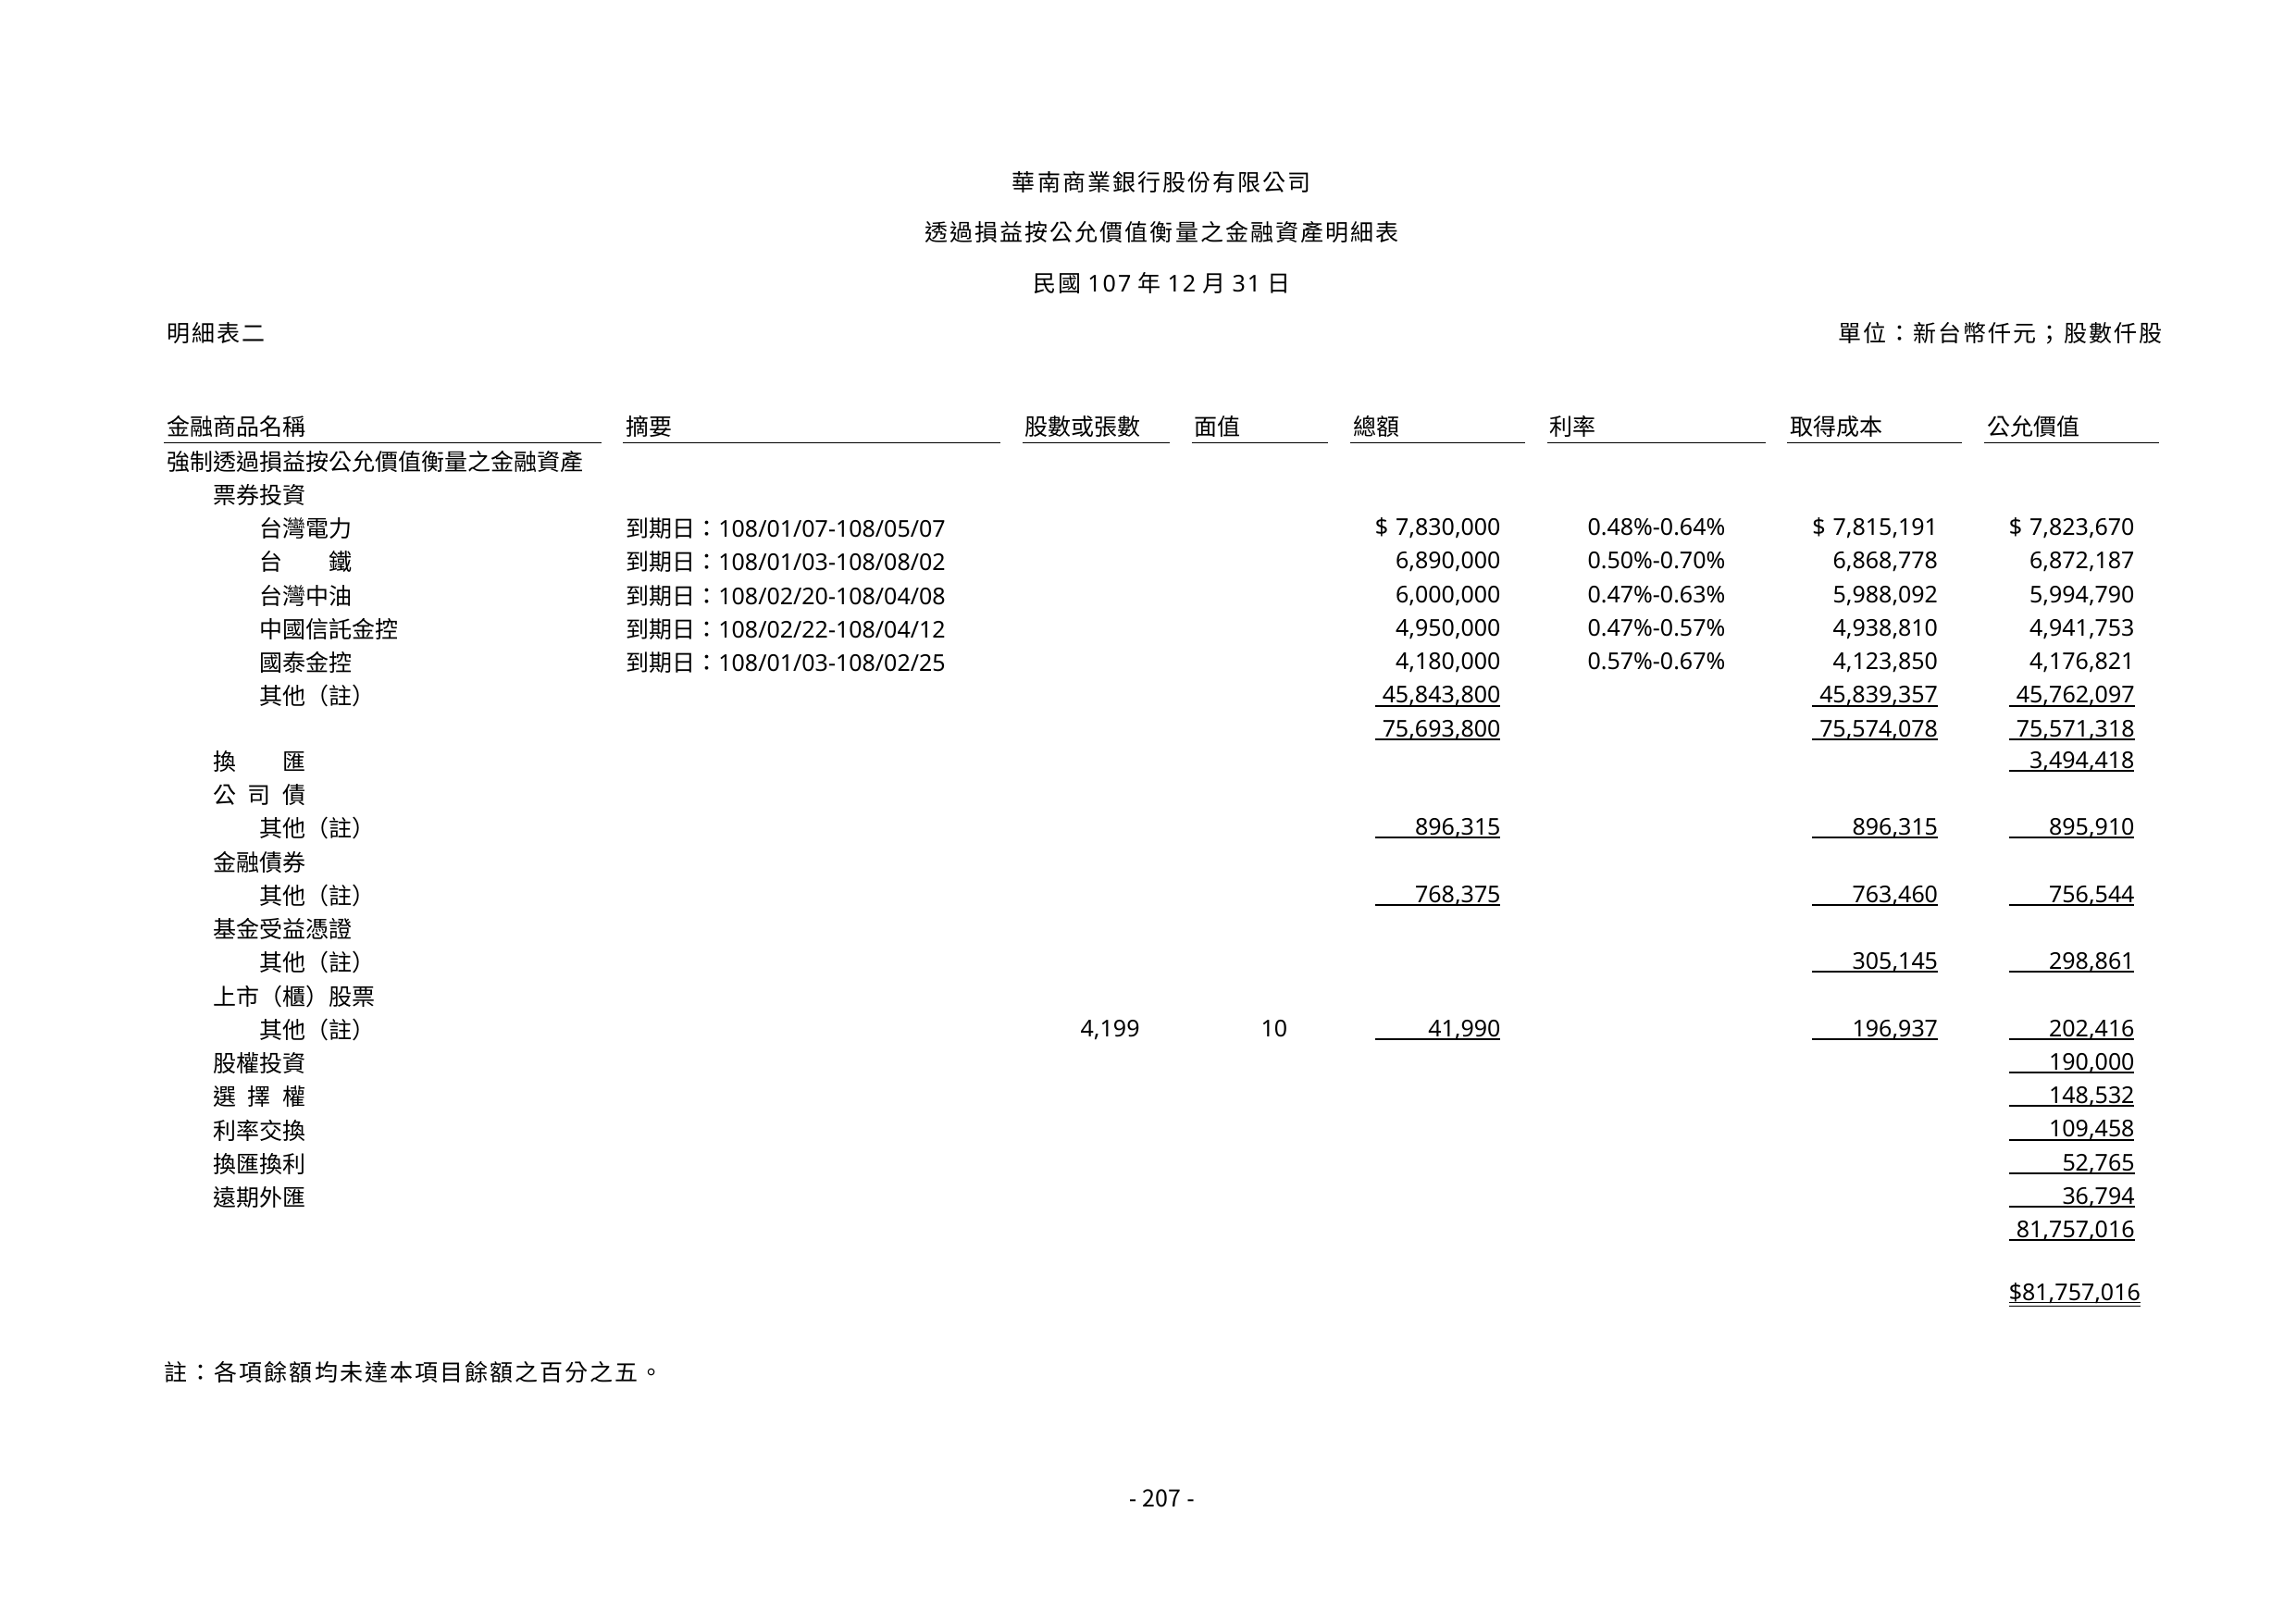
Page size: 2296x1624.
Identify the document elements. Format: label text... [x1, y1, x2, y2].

table_cell [1984, 1245, 2159, 1276]
table_cell [602, 1146, 623, 1179]
table_cell [1328, 844, 1350, 877]
table_cell 6,868,778 [1787, 544, 1962, 577]
table_cell [1766, 1180, 1787, 1213]
table_cell [1170, 712, 1192, 743]
table_cell [1328, 544, 1350, 577]
table_cell [1170, 1046, 1192, 1079]
table_cell [1525, 743, 1547, 776]
table_cell [1000, 1079, 1022, 1112]
table_cell [1170, 811, 1192, 844]
table_cell [1000, 611, 1022, 645]
table_header 股數或張數 [1023, 409, 1170, 442]
table_cell 75,571,318 [1984, 712, 2159, 743]
table_header 明細表二 [164, 315, 1164, 362]
table_cell $ 81,757,016 [1984, 1276, 2159, 1308]
table_cell [1984, 911, 2159, 945]
text 註：各項餘額均未達本項目餘額之百分之五。 [164, 1355, 2159, 1388]
table_cell [602, 743, 623, 776]
table_cell [1766, 544, 1787, 577]
table_cell [1525, 978, 1547, 1011]
table_cell [1962, 442, 1984, 477]
table_cell [1023, 1276, 1170, 1308]
table_cell [1000, 477, 1022, 511]
table_cell [1192, 911, 1328, 945]
table_cell [1328, 877, 1350, 911]
table_cell 中國信託金控 [164, 611, 602, 645]
table_cell [1192, 945, 1328, 978]
table_cell [1350, 743, 1525, 776]
table_cell [1192, 844, 1328, 877]
table_cell [1525, 1079, 1547, 1112]
table_cell [1547, 844, 1766, 877]
table_cell 202,416 [1984, 1011, 2159, 1045]
table_cell [602, 877, 623, 911]
table_cell [1787, 477, 1962, 511]
table_cell [1525, 577, 1547, 611]
table_cell [1547, 911, 1766, 945]
table_cell [1547, 1046, 1766, 1079]
table_cell [1023, 611, 1170, 645]
table_cell [1962, 1079, 1984, 1112]
table_cell 到期日：108/01/03-108/08/02 [623, 544, 1000, 577]
table_cell [602, 712, 623, 743]
table_cell [1962, 1011, 1984, 1045]
table_cell [1984, 477, 2159, 511]
table_cell [1023, 1146, 1170, 1179]
table_cell [1350, 1079, 1525, 1112]
table_cell [1328, 777, 1350, 811]
table_cell [164, 1213, 602, 1245]
table_cell 上市（櫃）股票 [164, 978, 602, 1011]
table_cell [1766, 1112, 1787, 1146]
table_cell 到期日：108/01/07-108/05/07 [623, 511, 1000, 544]
table_cell [1787, 1146, 1962, 1179]
table_cell [623, 777, 1000, 811]
table_cell [1962, 1213, 1984, 1245]
table_cell [1170, 1213, 1192, 1245]
table_cell [1000, 1112, 1022, 1146]
table_header 公允價值 [1984, 409, 2159, 442]
table_cell 196,937 [1787, 1011, 1962, 1045]
table_cell [1766, 611, 1787, 645]
table_cell [1170, 442, 1192, 477]
table_cell [1192, 712, 1328, 743]
table_cell [1962, 743, 1984, 776]
table_cell [1023, 1180, 1170, 1213]
table_cell [1766, 1245, 1787, 1276]
table_cell [1023, 911, 1170, 945]
table_cell [1023, 712, 1170, 743]
table_cell [1962, 777, 1984, 811]
table_cell [602, 645, 623, 678]
table_cell [1350, 477, 1525, 511]
table_cell 4,199 [1023, 1011, 1170, 1045]
table_cell [1328, 1245, 1350, 1276]
table_cell [602, 678, 623, 712]
table_cell [1023, 743, 1170, 776]
table_cell [623, 811, 1000, 844]
table_cell [1170, 1146, 1192, 1179]
table_cell [1023, 443, 1170, 477]
table_cell [602, 442, 623, 477]
table_cell [1170, 911, 1192, 945]
table_cell [1547, 477, 1766, 511]
table_header [1525, 409, 1547, 442]
table_cell [1023, 844, 1170, 877]
table_cell [1350, 1180, 1525, 1213]
table_cell [1000, 877, 1022, 911]
table_cell [623, 443, 1000, 477]
table_cell [1350, 777, 1525, 811]
table_cell [1192, 511, 1328, 544]
table_cell 75,574,078 [1787, 712, 1962, 743]
table_cell [1525, 777, 1547, 811]
table_cell [1000, 577, 1022, 611]
table_cell [1192, 1112, 1328, 1146]
table_cell [1000, 978, 1022, 1011]
table_cell [602, 577, 623, 611]
table_cell [1525, 1146, 1547, 1179]
table_cell [623, 1011, 1000, 1045]
table_cell [1192, 1245, 1328, 1276]
table_cell [1766, 911, 1787, 945]
table_cell 0.50%-0.70% [1547, 544, 1766, 577]
table_cell [1766, 442, 1787, 477]
table_cell [1000, 1213, 1022, 1245]
table_cell [1192, 611, 1328, 645]
table_cell [1547, 1079, 1766, 1112]
table_cell [1170, 743, 1192, 776]
table_cell [1192, 811, 1328, 844]
table_cell [1192, 645, 1328, 678]
table_cell [1192, 1213, 1328, 1245]
table_cell [1525, 877, 1547, 911]
table_cell [1000, 712, 1022, 743]
table_cell [1328, 577, 1350, 611]
table_cell [1023, 511, 1170, 544]
table_cell [1192, 1146, 1328, 1179]
table_cell [1170, 678, 1192, 712]
table_header [1328, 409, 1350, 442]
table_cell 4,938,810 [1787, 611, 1962, 645]
table_cell [1023, 1213, 1170, 1245]
table_cell [1525, 1112, 1547, 1146]
table_cell [1023, 978, 1170, 1011]
table_cell [1787, 1046, 1962, 1079]
table_cell [1170, 1276, 1192, 1308]
table_cell [1000, 1011, 1022, 1045]
table_cell 45,843,800 [1350, 678, 1525, 712]
table_cell [1547, 743, 1766, 776]
table_cell [1547, 978, 1766, 1011]
table_cell [1350, 1146, 1525, 1179]
table_cell [623, 1213, 1000, 1245]
table_cell [1547, 1112, 1766, 1146]
table_cell 選 擇 權 [164, 1079, 602, 1112]
table_cell [623, 1276, 1000, 1308]
table_cell [1547, 777, 1766, 811]
table_cell [1787, 1213, 1962, 1245]
table_cell [623, 1146, 1000, 1179]
table_cell [1787, 844, 1962, 877]
table_cell [1962, 978, 1984, 1011]
text 華南商業銀行股份有限公司 [164, 164, 2159, 197]
table_cell [1192, 877, 1328, 911]
table_header [1766, 409, 1787, 442]
table_cell [1547, 1146, 1766, 1179]
table_cell [1962, 1245, 1984, 1276]
table_cell [1023, 877, 1170, 911]
table_cell [1023, 645, 1170, 678]
table_cell [602, 911, 623, 945]
table_cell 895,910 [1984, 811, 2159, 844]
table_cell [623, 477, 1000, 511]
table_cell [1170, 1011, 1192, 1045]
table_cell [1787, 1079, 1962, 1112]
table_cell [1766, 477, 1787, 511]
table_cell 4,176,821 [1984, 645, 2159, 678]
table_cell [1192, 743, 1328, 776]
table_cell 其他（註） [164, 1011, 602, 1045]
table_cell [602, 978, 623, 1011]
table_cell [1350, 1245, 1525, 1276]
table_cell [1766, 577, 1787, 611]
table_cell [1766, 743, 1787, 776]
table_cell [1787, 743, 1962, 776]
table_cell [1547, 1276, 1766, 1308]
table_cell 到期日：108/02/22-108/04/12 [623, 611, 1000, 645]
table_cell [1192, 1276, 1328, 1308]
table_cell [1962, 1180, 1984, 1213]
table_header [1962, 409, 1984, 442]
table_cell [1170, 511, 1192, 544]
table_cell [1328, 442, 1350, 477]
table_cell 其他（註） [164, 945, 602, 978]
table_cell [1350, 1046, 1525, 1079]
table_cell $ 7,830,000 [1350, 511, 1525, 544]
table_cell [1000, 844, 1022, 877]
table_cell [1000, 911, 1022, 945]
table_cell [602, 945, 623, 978]
table_cell [1328, 978, 1350, 1011]
table_cell [602, 511, 623, 544]
table_cell [1766, 1146, 1787, 1179]
table_cell [623, 712, 1000, 743]
table_cell 41,990 [1350, 1011, 1525, 1045]
table_cell [1170, 1079, 1192, 1112]
table_cell [602, 1276, 623, 1308]
table_cell [1000, 1146, 1022, 1179]
table_cell [1000, 1276, 1022, 1308]
table_cell [1962, 1276, 1984, 1308]
table_cell [1170, 1112, 1192, 1146]
table_cell 其他（註） [164, 678, 602, 712]
table_cell [1328, 645, 1350, 678]
table_cell [1962, 1146, 1984, 1179]
table_cell [1525, 678, 1547, 712]
table_cell [1328, 1276, 1350, 1308]
table_cell [1170, 477, 1192, 511]
table_cell 台灣中油 [164, 577, 602, 611]
table_cell 其他（註） [164, 811, 602, 844]
table_cell [164, 1276, 602, 1308]
table_cell 10 [1192, 1011, 1328, 1045]
table_cell 45,839,357 [1787, 678, 1962, 712]
table_cell 公 司 債 [164, 777, 602, 811]
table_cell [1000, 1046, 1022, 1079]
table_cell [1766, 678, 1787, 712]
table_cell [623, 1245, 1000, 1276]
table_cell [1766, 877, 1787, 911]
table_cell [1766, 1046, 1787, 1079]
table_cell 298,861 [1984, 945, 2159, 978]
table_header [1170, 409, 1192, 442]
table_cell [1023, 544, 1170, 577]
table_cell [1192, 777, 1328, 811]
table_cell [1023, 577, 1170, 611]
table_cell [1984, 777, 2159, 811]
table_cell [1525, 1046, 1547, 1079]
table_cell [1766, 811, 1787, 844]
table_cell [623, 911, 1000, 945]
table_cell 利率交換 [164, 1112, 602, 1146]
table_cell [1170, 577, 1192, 611]
table_cell [1525, 911, 1547, 945]
table_cell [1787, 978, 1962, 1011]
table_cell [1192, 978, 1328, 1011]
table_cell [1328, 1112, 1350, 1146]
table_cell [1525, 511, 1547, 544]
table_cell [1766, 712, 1787, 743]
table_cell [1984, 443, 2159, 477]
table_cell 756,544 [1984, 877, 2159, 911]
table_cell [1787, 443, 1962, 477]
table_cell [1328, 945, 1350, 978]
table_cell [1766, 777, 1787, 811]
table_cell [1962, 811, 1984, 844]
text 透過損益按公允價值衡量之金融資產明細表 [164, 215, 2159, 248]
table_header 取得成本 [1787, 409, 1962, 442]
table_cell [602, 1046, 623, 1079]
table_cell 其他（註） [164, 877, 602, 911]
table_cell [1766, 1079, 1787, 1112]
table_cell [1000, 1180, 1022, 1213]
table_cell [1525, 712, 1547, 743]
table_cell [1023, 777, 1170, 811]
table_cell [1192, 477, 1328, 511]
table_cell [623, 1112, 1000, 1146]
table_cell [1766, 945, 1787, 978]
table_cell [602, 544, 623, 577]
table_cell [1328, 811, 1350, 844]
table_cell [1962, 678, 1984, 712]
table_cell [1328, 611, 1350, 645]
table_cell [623, 1180, 1000, 1213]
table_cell 36,794 [1984, 1180, 2159, 1213]
table_cell [1000, 544, 1022, 577]
table_cell 股權投資 [164, 1046, 602, 1079]
table_cell [1170, 844, 1192, 877]
table_cell 遠期外匯 [164, 1180, 602, 1213]
table_cell [1170, 1245, 1192, 1276]
table_cell [1547, 1011, 1766, 1045]
table_cell [1000, 442, 1022, 477]
table_cell [1350, 911, 1525, 945]
table_cell [1170, 877, 1192, 911]
table_cell 75,693,800 [1350, 712, 1525, 743]
table_cell [1192, 678, 1328, 712]
table_cell [1525, 477, 1547, 511]
table_cell [1766, 1276, 1787, 1308]
table_cell [1962, 1046, 1984, 1079]
table_cell [1170, 645, 1192, 678]
table_cell [1192, 443, 1328, 477]
table_cell [1350, 1112, 1525, 1146]
table_cell [1328, 477, 1350, 511]
table_cell [1170, 1180, 1192, 1213]
table_cell [1525, 645, 1547, 678]
table_cell [1962, 544, 1984, 577]
table_cell [1170, 544, 1192, 577]
table_header 摘要 [623, 409, 1000, 442]
table_cell [1350, 443, 1525, 477]
table_cell [1328, 911, 1350, 945]
table_cell [1328, 1011, 1350, 1045]
table_cell [1547, 945, 1766, 978]
table_cell [1962, 511, 1984, 544]
table_cell 45,762,097 [1984, 678, 2159, 712]
table_cell [164, 712, 602, 743]
table_cell [1023, 1112, 1170, 1146]
table_cell [623, 678, 1000, 712]
table_header 利率 [1547, 409, 1766, 442]
table_header [1000, 409, 1022, 442]
table_cell [1525, 1011, 1547, 1045]
table_cell [1000, 945, 1022, 978]
table_cell 3,494,418 [1984, 743, 2159, 776]
table_cell [623, 978, 1000, 1011]
table_cell 金融債券 [164, 844, 602, 877]
table_cell [1170, 978, 1192, 1011]
table_cell [1547, 811, 1766, 844]
table_cell [1023, 1245, 1170, 1276]
table_cell [1547, 1245, 1766, 1276]
table_cell [1170, 945, 1192, 978]
table_cell [1962, 645, 1984, 678]
table_cell 基金受益憑證 [164, 911, 602, 945]
table_cell [1170, 777, 1192, 811]
table_cell [1192, 544, 1328, 577]
table_cell [1766, 511, 1787, 544]
table_cell 52,765 [1984, 1146, 2159, 1179]
table_cell [164, 1245, 602, 1276]
table_cell [602, 1011, 623, 1045]
table_cell [1192, 1180, 1328, 1213]
table_cell 票券投資 [164, 477, 602, 511]
table_header 面值 [1192, 409, 1328, 442]
table_cell [1962, 1112, 1984, 1146]
table_cell [623, 844, 1000, 877]
table_cell 4,180,000 [1350, 645, 1525, 678]
table_cell [1023, 1046, 1170, 1079]
table_cell [623, 877, 1000, 911]
table_cell [1328, 743, 1350, 776]
table_cell [1192, 1079, 1328, 1112]
table_cell [1328, 1046, 1350, 1079]
table_cell [1350, 978, 1525, 1011]
table_cell [602, 1213, 623, 1245]
table_cell [1000, 511, 1022, 544]
table_cell [602, 477, 623, 511]
table_cell [1962, 877, 1984, 911]
table_cell [602, 844, 623, 877]
table_cell [602, 811, 623, 844]
table_cell [1350, 1213, 1525, 1245]
table_cell 到期日：108/01/03-108/02/25 [623, 645, 1000, 678]
table_cell 763,460 [1787, 877, 1962, 911]
table_cell [1000, 743, 1022, 776]
table_cell [1328, 1180, 1350, 1213]
table_cell [1525, 1180, 1547, 1213]
table_cell [1350, 844, 1525, 877]
table_cell [1787, 1276, 1962, 1308]
table_cell [1328, 1079, 1350, 1112]
table_cell [602, 611, 623, 645]
table_header [602, 409, 623, 442]
table_cell [1525, 1213, 1547, 1245]
table_cell [1787, 911, 1962, 945]
table_cell $ 7,815,191 [1787, 511, 1962, 544]
table_cell [1525, 1245, 1547, 1276]
table_cell [1962, 477, 1984, 511]
table_cell 109,458 [1984, 1112, 2159, 1146]
table_cell 768,375 [1350, 877, 1525, 911]
table_cell [1328, 678, 1350, 712]
table_cell 5,994,790 [1984, 577, 2159, 611]
table_cell [1525, 811, 1547, 844]
table_cell [1000, 678, 1022, 712]
table_cell [1787, 1180, 1962, 1213]
table_cell [623, 1046, 1000, 1079]
table_cell 148,532 [1984, 1079, 2159, 1112]
table_cell 4,950,000 [1350, 611, 1525, 645]
table_cell [1962, 611, 1984, 645]
table_cell [1962, 945, 1984, 978]
table_cell [1023, 1079, 1170, 1112]
table_cell [1984, 844, 2159, 877]
table_cell [1350, 945, 1525, 978]
table_cell [1328, 712, 1350, 743]
table_cell 81,757,016 [1984, 1213, 2159, 1245]
table_cell 0.48%-0.64% [1547, 511, 1766, 544]
table_cell [1547, 877, 1766, 911]
table_cell [1525, 844, 1547, 877]
table_cell 6,000,000 [1350, 577, 1525, 611]
table_cell [1192, 1046, 1328, 1079]
table_cell 6,872,187 [1984, 544, 2159, 577]
table_cell [1525, 442, 1547, 477]
table_cell [602, 1112, 623, 1146]
table_cell [1787, 1245, 1962, 1276]
table_cell [602, 1245, 623, 1276]
table_cell 896,315 [1350, 811, 1525, 844]
table_cell $ 7,823,670 [1984, 511, 2159, 544]
table_cell [1787, 777, 1962, 811]
table_cell 5,988,092 [1787, 577, 1962, 611]
table_cell 台灣電力 [164, 511, 602, 544]
table_header 總額 [1350, 409, 1525, 442]
table_cell [1766, 844, 1787, 877]
table_cell [1962, 911, 1984, 945]
table_cell [1787, 1112, 1962, 1146]
table_cell [1962, 712, 1984, 743]
table_cell 0.57%-0.67% [1547, 645, 1766, 678]
table_cell [1000, 645, 1022, 678]
table_cell [1525, 945, 1547, 978]
table_header 單位：新台幣仟元；股數仟股 [1164, 315, 2165, 362]
table_cell 4,941,753 [1984, 611, 2159, 645]
table_cell [602, 1180, 623, 1213]
table_cell [1547, 712, 1766, 743]
table_cell 台 鐵 [164, 544, 602, 577]
table_cell [1170, 611, 1192, 645]
table_cell 國泰金控 [164, 645, 602, 678]
table_cell [1984, 978, 2159, 1011]
table_cell 0.47%-0.63% [1547, 577, 1766, 611]
table_cell [1350, 1276, 1525, 1308]
table_cell [1547, 1213, 1766, 1245]
table_cell [602, 777, 623, 811]
table_cell [1525, 544, 1547, 577]
table_cell [1766, 645, 1787, 678]
table_cell [1000, 1245, 1022, 1276]
table_cell [1766, 1213, 1787, 1245]
table_cell 換 匯 [164, 743, 602, 776]
table_cell [1547, 678, 1766, 712]
table_header 金融商品名稱 [164, 409, 602, 442]
table_cell [1023, 678, 1170, 712]
table_cell [623, 1079, 1000, 1112]
table_cell 0.47%-0.57% [1547, 611, 1766, 645]
table_cell 6,890,000 [1350, 544, 1525, 577]
table_cell [1023, 477, 1170, 511]
text 民國107年12月31日 [164, 265, 2159, 298]
table_cell [1547, 1180, 1766, 1213]
table_cell [1328, 511, 1350, 544]
table_cell [1962, 844, 1984, 877]
table_cell [1000, 811, 1022, 844]
table_cell 305,145 [1787, 945, 1962, 978]
table_cell [623, 945, 1000, 978]
table_cell 4,123,850 [1787, 645, 1962, 678]
table_cell 強制透過損益按公允價值衡量之金融資產 [164, 443, 602, 477]
table_cell [602, 1079, 623, 1112]
table_cell 896,315 [1787, 811, 1962, 844]
table_cell [623, 743, 1000, 776]
table_cell [1328, 1213, 1350, 1245]
table_cell 190,000 [1984, 1046, 2159, 1079]
table_cell 到期日：108/02/20-108/04/08 [623, 577, 1000, 611]
table_cell [1525, 611, 1547, 645]
table_cell [1547, 443, 1766, 477]
table_cell [1192, 577, 1328, 611]
table_cell [1766, 978, 1787, 1011]
table_cell 換匯換利 [164, 1146, 602, 1179]
table_cell [1766, 1011, 1787, 1045]
table_cell [1023, 945, 1170, 978]
table_cell [1023, 811, 1170, 844]
table_cell [1525, 1276, 1547, 1308]
table_cell [1328, 1146, 1350, 1179]
table_cell [1000, 777, 1022, 811]
table_cell [1962, 577, 1984, 611]
